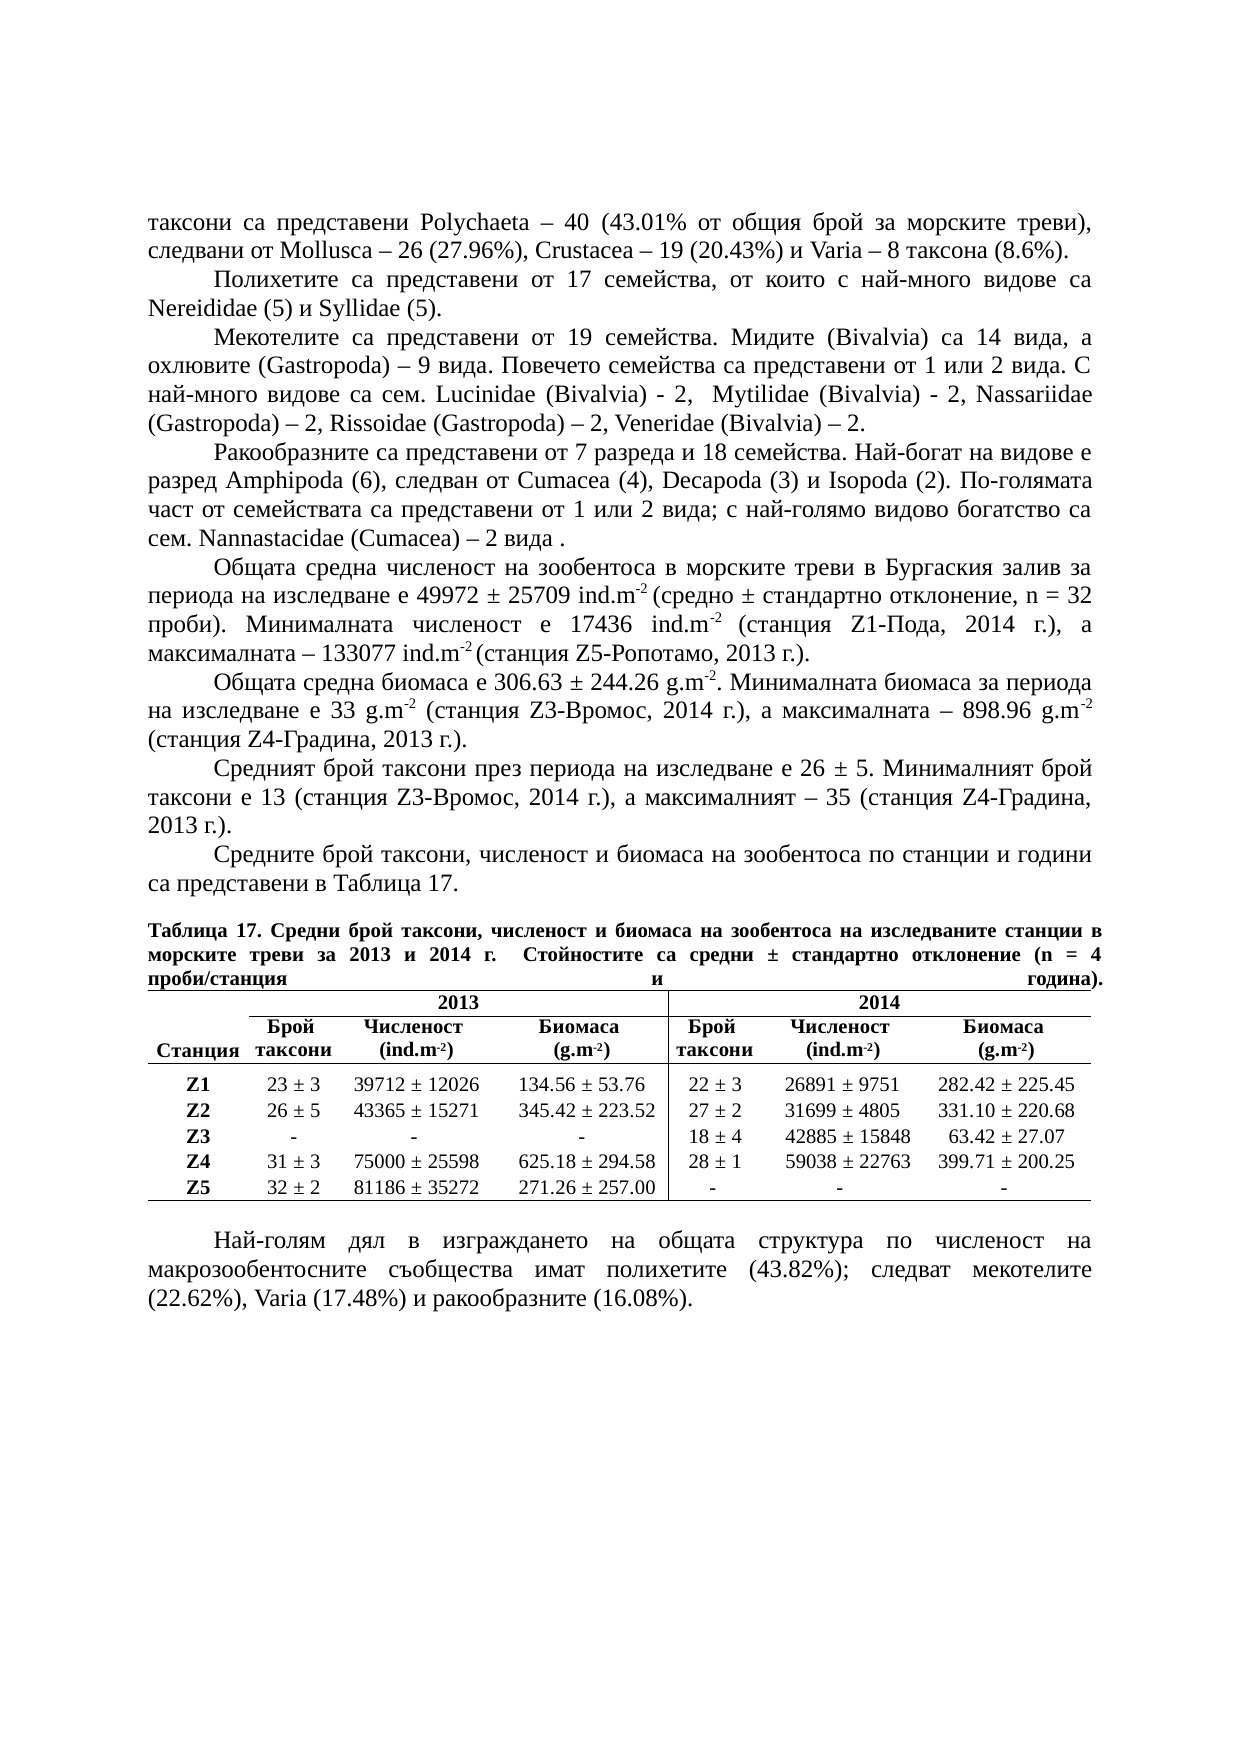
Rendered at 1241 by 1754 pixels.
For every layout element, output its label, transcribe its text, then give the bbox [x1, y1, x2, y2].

text Мекотелите са представени от 19 семейства. Мидите (Bivalvia) са 14 вида, а охлювите (Gastropoda) – 9 вида. Повечето семейства са представени от 1 или 2 вида. С най-много видове са сем. Lucinidae (Bivalvia) - 2, Mytilidae (Bivalvia) - 2, Nassariidae (Gastropoda) – 2, Rissoidae (Gastropoda) – 2, Veneridae (Bivalvia) – 2. [148, 322, 1093, 437]
text Средните брой таксони, численост и биомаса на зообентоса по станции и години са представени в Таблица 17. [148, 839, 1093, 897]
text Таблица 17. Средни брой таксони, численост и биомаса на зообентоса на изследваните станции в морските треви за 2013 и 2014 г. Стойностите са средни ± стандартно отклонение (n = 4 проби/станция и година). [148, 918, 1103, 1203]
text Полихетите са представени от 17 семейства, от които с най-много видове са Nereididae (5) и Syllidae (5). [148, 264, 1093, 322]
text Общата средна биомаса е 306.63 ± 244.26 g.m-2. Минималната биомаса за периода на изследване е 33 g.m-2 (станция Z3-Вромос, 2014 г.), а максималната – 898.96 g.m-2 (станция Z4-Градина, 2013 г.). [148, 667, 1093, 753]
text Общата средна численост на зообентоса в морските треви в Бургаския залив за периода на изследване е 49972 ± 25709 ind.m-2 (средно ± стандартно отклонение, n = 32 проби). Минималната численост е 17436 ind.m-2 (станция Z1-Пода, 2014 г.), а максималната – 133077 ind.m-2 (станция Z5-Ропотамо, 2013 г.). [148, 552, 1093, 667]
text Средният брой таксони през периода на изследване е 26 ± 5. Минималният брой таксони е 13 (станция Z3-Вромос, 2014 г.), а максималният – 35 (станция Z4-Градина, 2013 г.). [148, 753, 1093, 839]
text таксони са представени Polychaeta – 40 (43.01% от общия брой за морските треви), следвани от Mollusca – 26 (27.96%), Crustacea – 19 (20.43%) и Varia – 8 таксона (8.6%). [148, 207, 1093, 264]
text Най-голям дял в изграждането на общата структура по численост на макрозообентосните съобщества имат полихетите (43.82%); следват мекотелите (22.62%), Varia (17.48%) и ракообразните (16.08%). [148, 1226, 1093, 1312]
text Ракообразните са представени от 7 разреда и 18 семейства. Най-богат на видове е разред Amphipoda (6), следван от Cumacea (4), Decapoda (3) и Isopoda (2). По-голямата част от семействата са представени от 1 или 2 вида; с най-голямо видово богатство са сем. Nannastacidae (Cumacea) – 2 вида . [148, 437, 1093, 552]
